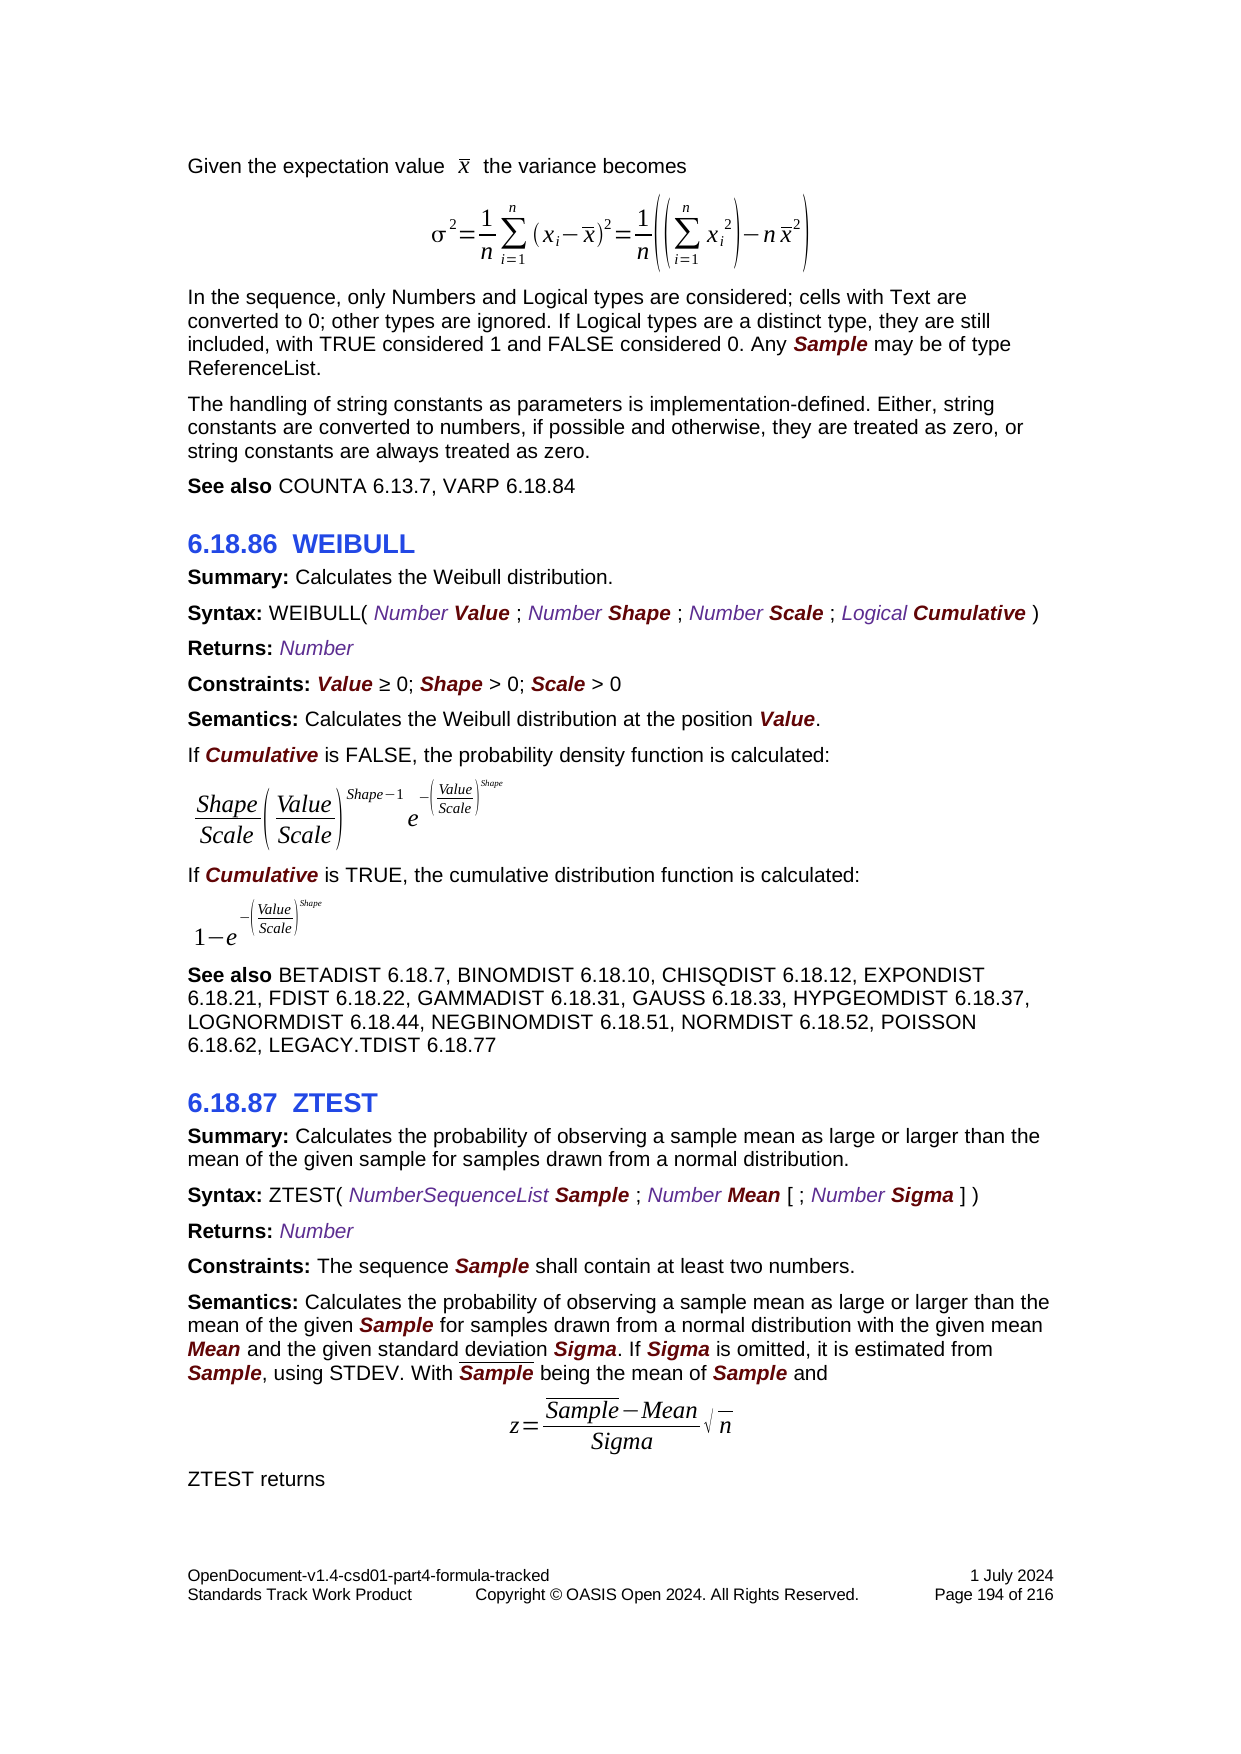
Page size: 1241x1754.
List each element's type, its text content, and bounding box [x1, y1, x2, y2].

text Summary: Calculates the Weibull distribution. [187, 565, 1053, 589]
text Constraints: The sequence Sample shall contain at least two numbers. [187, 1255, 1053, 1278]
text Returns: Number [187, 1219, 1053, 1243]
text Semantics: Calculates the Weibull distribution at the position Value. [187, 708, 1053, 731]
subtitle WEIBULL [187, 529, 1053, 559]
text The handling of string constants as parameters is implementation-defined. Either, string constants are converted to numbers, if possible and otherwise, they are treated as zero, or string constants are always treated as zero. [187, 392, 1053, 463]
text See also BETADIST 6.18.7, BINOMDIST 6.18.10, CHISQDIST 6.18.12, EXPONDIST 6.18.21, FDIST 6.18.22, GAMMADIST 6.18.31, GAUSS 6.18.33, HYPGEOMDIST 6.18.37, LOGNORMDIST 6.18.44, NEGBINOMDIST 6.18.51, NORMDIST 6.18.52, POISSON 6.18.62, LEGACY.TDIST 6.18.77 [187, 963, 1053, 1057]
text Syntax: ZTEST( NumberSequenceList Sample ; Number Mean [ ; Number Sigma ] ) [187, 1183, 1053, 1207]
text ZTEST returns [187, 1468, 1053, 1491]
text If Cumulative is FALSE, the probability density function is calculated: [187, 743, 1053, 767]
text Summary: Calculates the probability of observing a sample mean as large or larger than the mean of the given sample for samples drawn from a normal distribution. [187, 1124, 1053, 1171]
text Returns: Number [187, 637, 1053, 660]
text If Cumulative is TRUE, the cumulative distribution function is calculated: [187, 863, 1053, 887]
text Constraints: Value ≥ 0; Shape > 0; Scale > 0 [187, 672, 1053, 696]
text Syntax: WEIBULL( Number Value ; Number Shape ; Number Scale ; Logical Cumulative ) [187, 601, 1053, 624]
text See also COUNTA 6.13.7, VARP 6.18.84 [187, 475, 1053, 498]
text In the sequence, only Numbers and Logical types are considered; cells with Text are converted to 0; other types are ignored. If Logical types are a distinct type, they are still included, with TRUE considered 1 and FALSE considered 0. Any Sample may be of type ReferenceList. [187, 286, 1053, 380]
subtitle ZTEST [187, 1088, 1053, 1118]
text Given the expectation value the variance becomes [187, 150, 1053, 180]
text Semantics: Calculates the probability of observing a sample mean as large or larger than the mean of the given Sample for samples drawn from a normal distribution with the given mean Mean and the given standard deviation Sigma. If Sigma is omitted, it is estimated from Sample, using STDEV. With Sample being the mean of Sample and [187, 1290, 1053, 1384]
